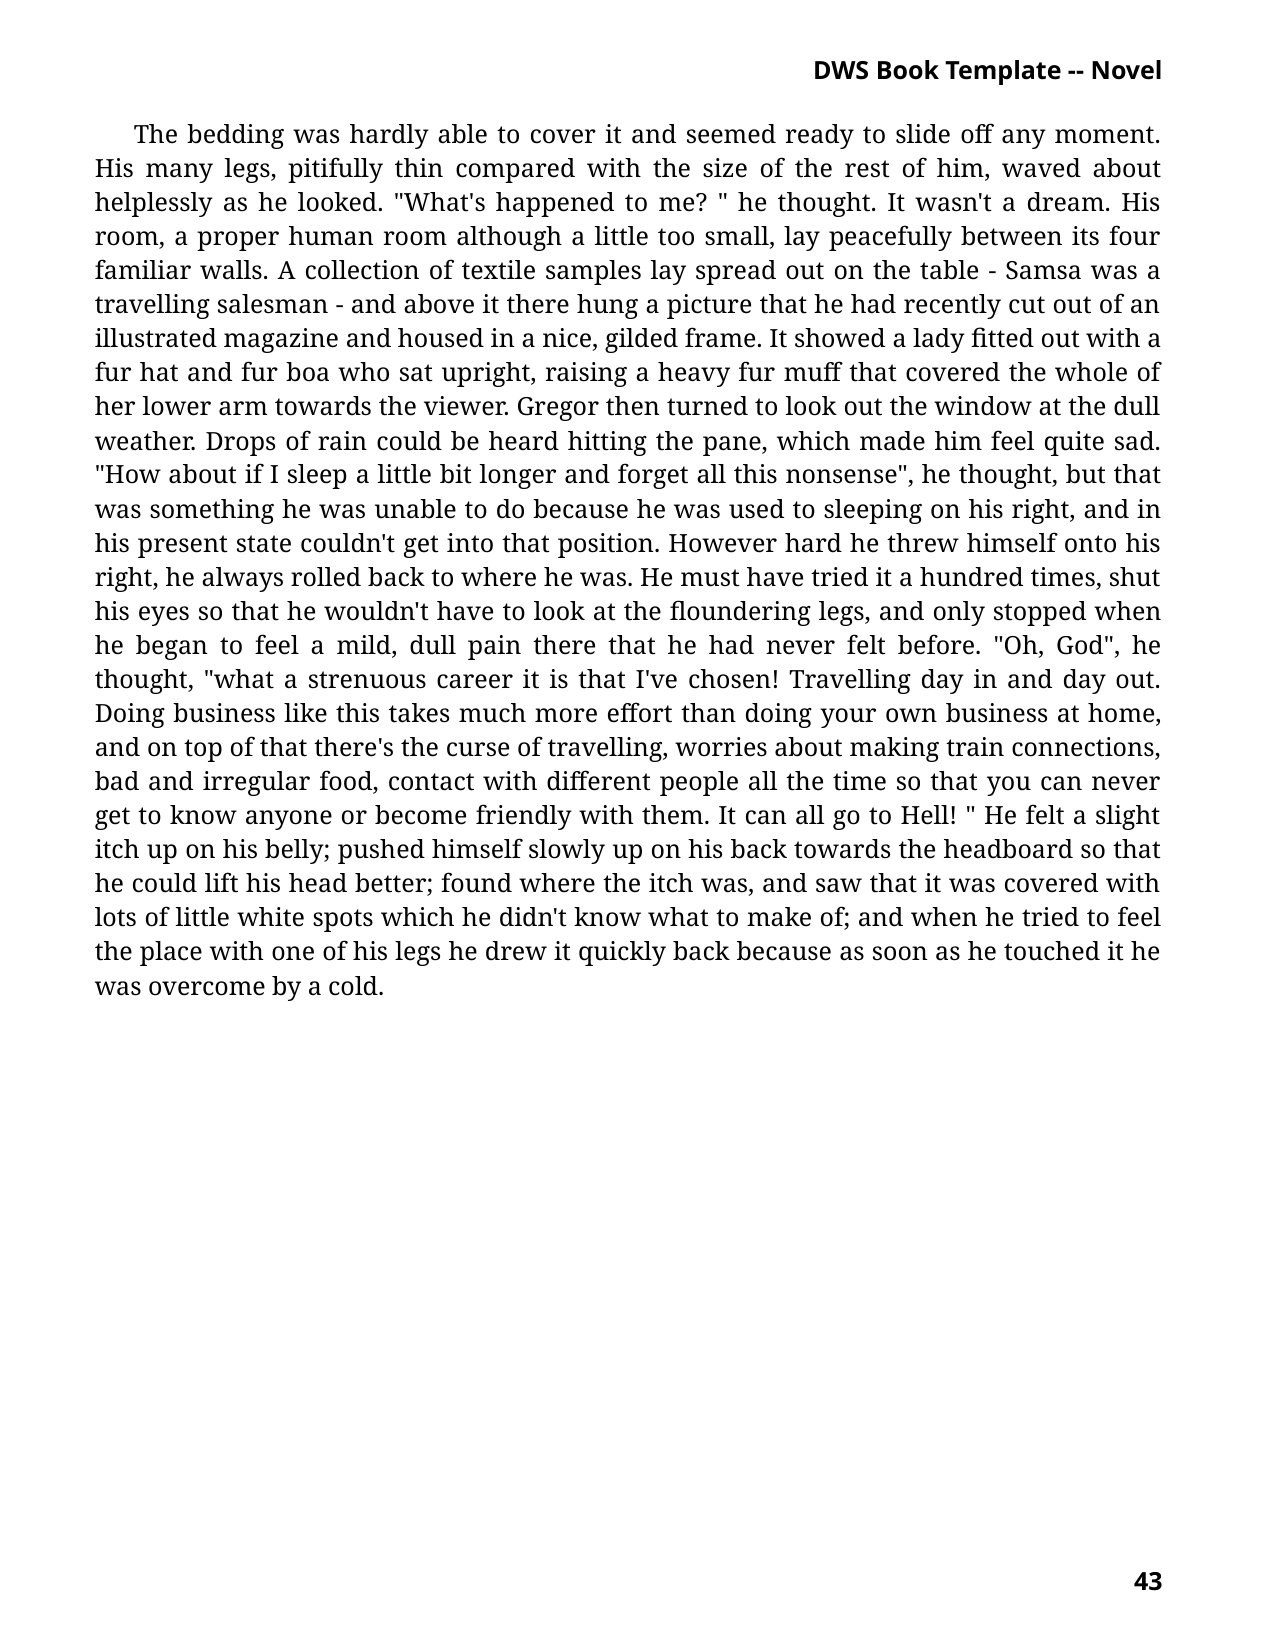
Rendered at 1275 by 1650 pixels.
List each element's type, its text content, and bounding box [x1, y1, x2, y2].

text The bedding was hardly able to cover it and seemed ready to slide off any moment. His many legs, pitifully thin compared with the size of the rest of him, waved about helplessly as he looked. "What's happened to me? " he thought. It wasn't a dream. His room, a proper human room although a little too small, lay peacefully between its four familiar walls. A collection of textile samples lay spread out on the table - Samsa was a travelling salesman - and above it there hung a picture that he had recently cut out of an illustrated magazine and housed in a nice, gilded frame. It showed a lady fitted out with a fur hat and fur boa who sat upright, raising a heavy fur muff that covered the whole of her lower arm towards the viewer. Gregor then turned to look out the window at the dull weather. Drops of rain could be heard hitting the pane, which made him feel quite sad. "How about if I sleep a little bit longer and forget all this nonsense", he thought, but that was something he was unable to do because he was used to sleeping on his right, and in his present state couldn't get into that position. However hard he threw himself onto his right, he always rolled back to where he was. He must have tried it a hundred times, shut his eyes so that he wouldn't have to look at the floundering legs, and only stopped when he began to feel a mild, dull pain there that he had never felt before. "Oh, God", he thought, "what a strenuous career it is that I've chosen! Travelling day in and day out. Doing business like this takes much more effort than doing your own business at home, and on top of that there's the curse of travelling, worries about making train connections, bad and irregular food, contact with different people all the time so that you can never get to know anyone or become friendly with them. It can all go to Hell! " He felt a slight itch up on his belly; pushed himself slowly up on his back towards the headboard so that he could lift his head better; found where the itch was, and saw that it was covered with lots of little white spots which he didn't know what to make of; and when he tried to feel the place with one of his legs he drew it quickly back because as soon as he touched it he was overcome by a cold. [94, 117, 1162, 1002]
